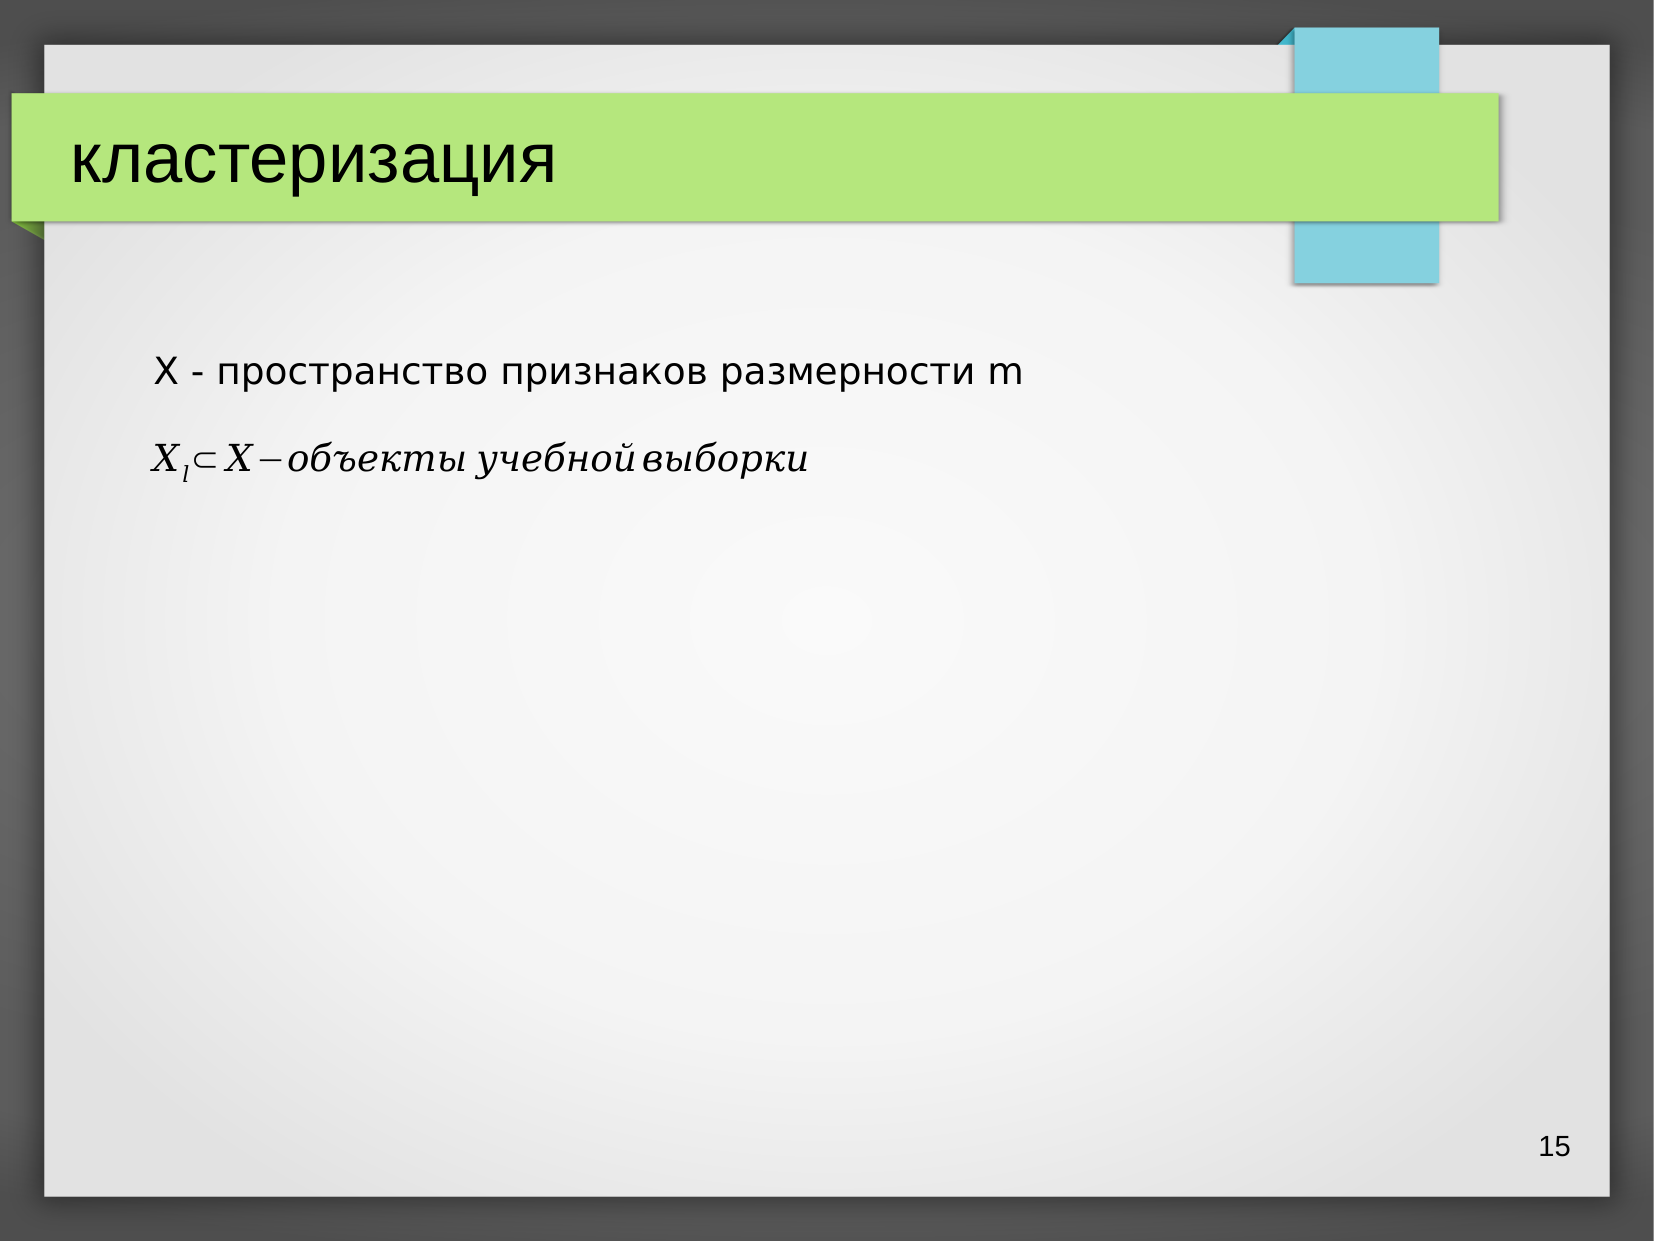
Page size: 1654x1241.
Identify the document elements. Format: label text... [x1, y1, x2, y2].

picture [0, 0, 1654, 1241]
text_box X - пространство признаков размерности m [138, 342, 1040, 401]
title кластеризация [70, 118, 1205, 199]
chart [141, 437, 816, 516]
